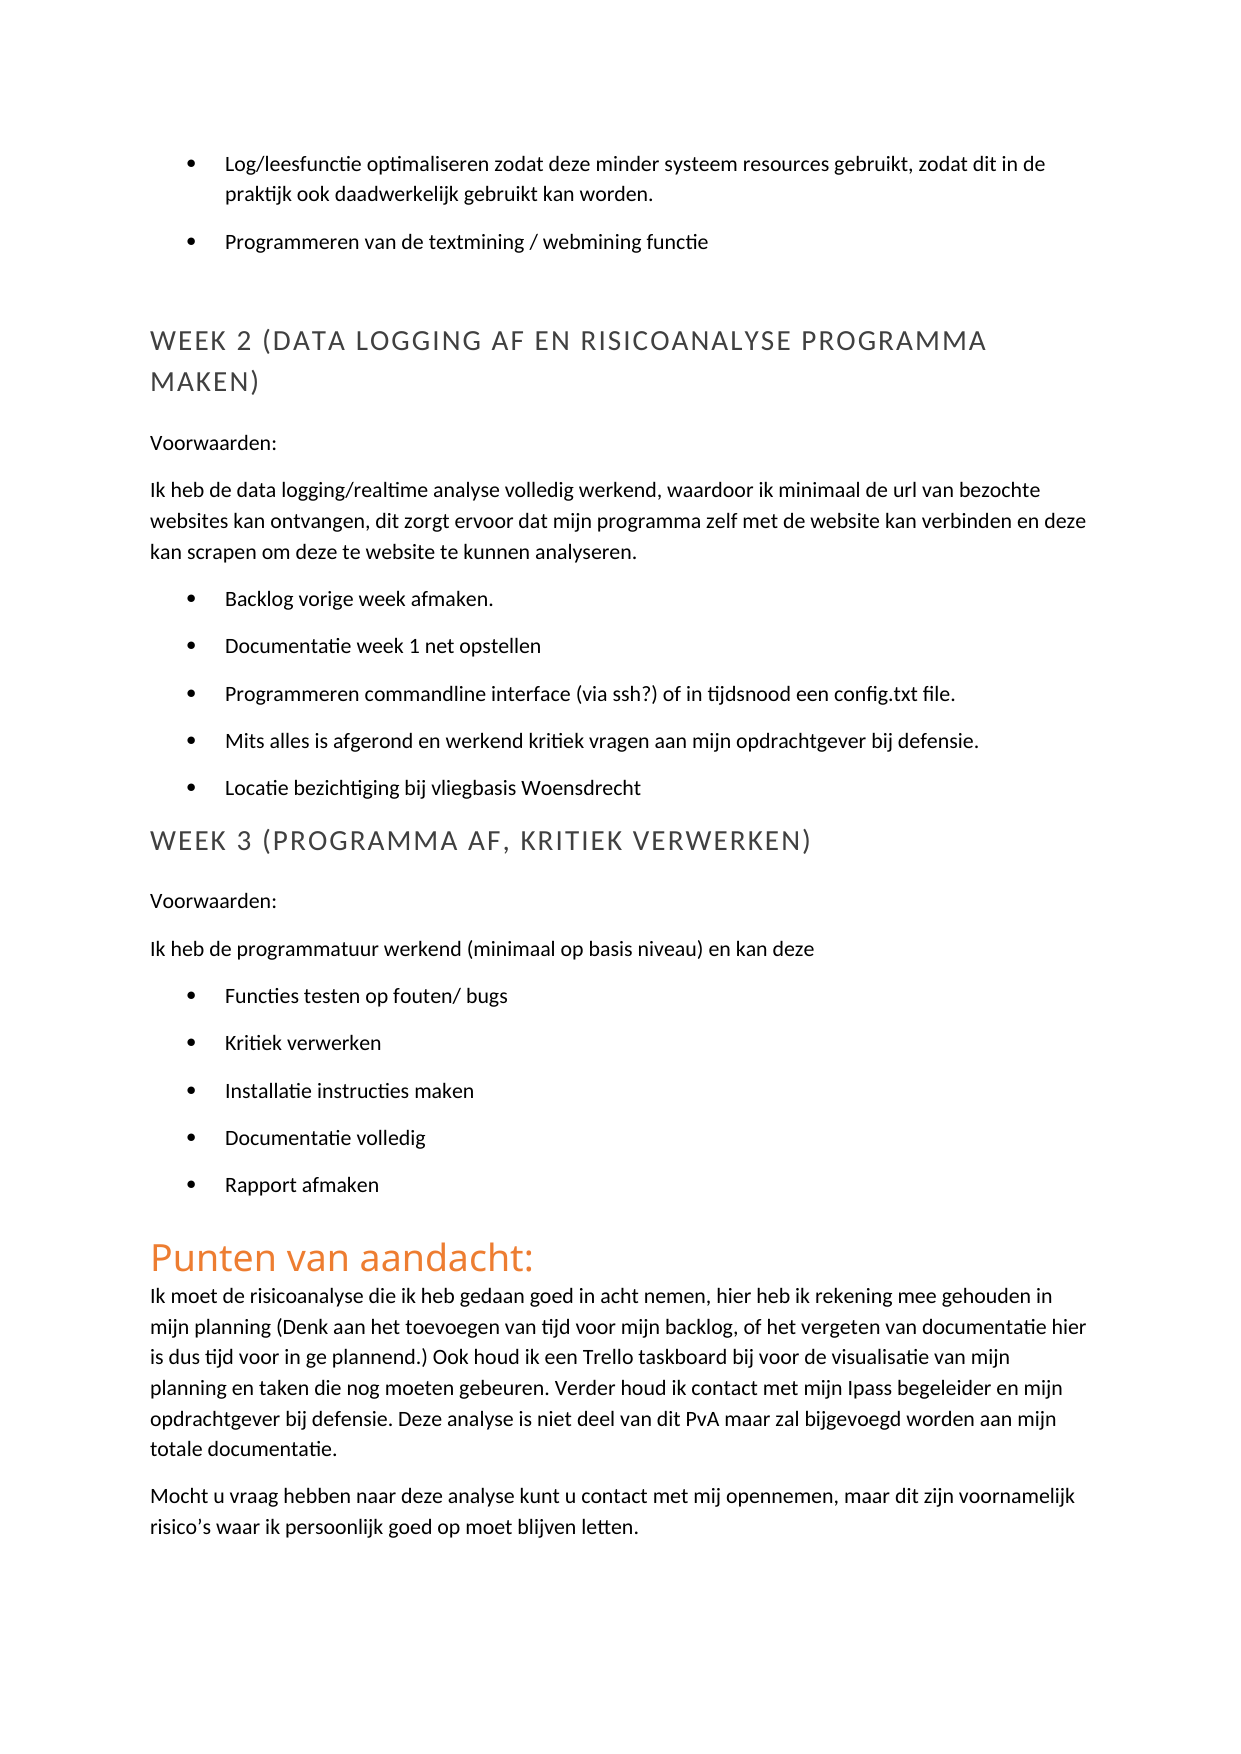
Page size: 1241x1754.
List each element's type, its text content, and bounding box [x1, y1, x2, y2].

list Locatie bezichtiging bij vliegbasis Woensdrecht [187, 774, 1090, 801]
list Backlog vorige week afmaken. [187, 585, 1090, 612]
list Installatie instructies maken [187, 1077, 1090, 1103]
text Voorwaarden: [150, 429, 1090, 456]
text Ik heb de programmatuur werkend (minimaal op basis niveau) en kan deze [150, 935, 1090, 962]
text Ik moet de risicoanalyse die ik heb gedaan goed in acht nemen, hier heb ik rekening mee gehouden in mijn planning (Denk aan het toevoegen van tijd voor mijn backlog, of het vergeten van documentatie hier is dus tijd voor in ge plannend.) Ook houd ik een Trello taskboard bij voor de visualisatie van mijn planning en taken die nog moeten gebeuren. Verder houd ik contact met mijn Ipass begeleider en mijn opdrachtgever bij defensie. Deze analyse is niet deel van dit PvA maar zal bijgevoegd worden aan mijn totale documentatie. [150, 1282, 1090, 1462]
list Programmeren van de textmining / webmining functie [187, 228, 1090, 254]
list Documentatie week 1 net opstellen [187, 632, 1090, 659]
list Programmeren commandline interface (via ssh?) of in tijdsnood een config.txt file. [187, 680, 1090, 706]
list Functies testen op fouten/ bugs [187, 982, 1090, 1009]
subtitle Punten van aandacht: [150, 1231, 1090, 1282]
list Documentatie volledig [187, 1124, 1090, 1151]
list Rapport afmaken [187, 1171, 1090, 1198]
text Voorwaarden: [150, 888, 1090, 914]
text Mocht u vraag hebben naar deze analyse kunt u contact met mij opennemen, maar dit zijn voornamelijk risico’s waar ik persoonlijk goed op moet blijven letten. [150, 1483, 1090, 1540]
list Log/leesfunctie optimaliseren zodat deze minder systeem resources gebruikt, zodat dit in de praktijk ook daadwerkelijk gebruikt kan worden. [187, 150, 1090, 207]
list Kritiek verwerken [187, 1029, 1090, 1056]
list Mits alles is afgerond en werkend kritiek vragen aan mijn opdrachtgever bij defensie. [187, 727, 1090, 754]
text Ik heb de data logging/realtime analyse volledig werkend, waardoor ik minimaal de url van bezochte websites kan ontvangen, dit zorgt ervoor dat mijn programma zelf met de website kan verbinden en deze kan scrapen om deze te website te kunnen analyseren. [150, 477, 1090, 564]
subtitle Week 3 (PROGRAMMA af, kritiek verwerken) [150, 822, 1090, 857]
subtitle Week 2 (Data logging af en Risicoanalyse programma maken) [150, 322, 1090, 399]
